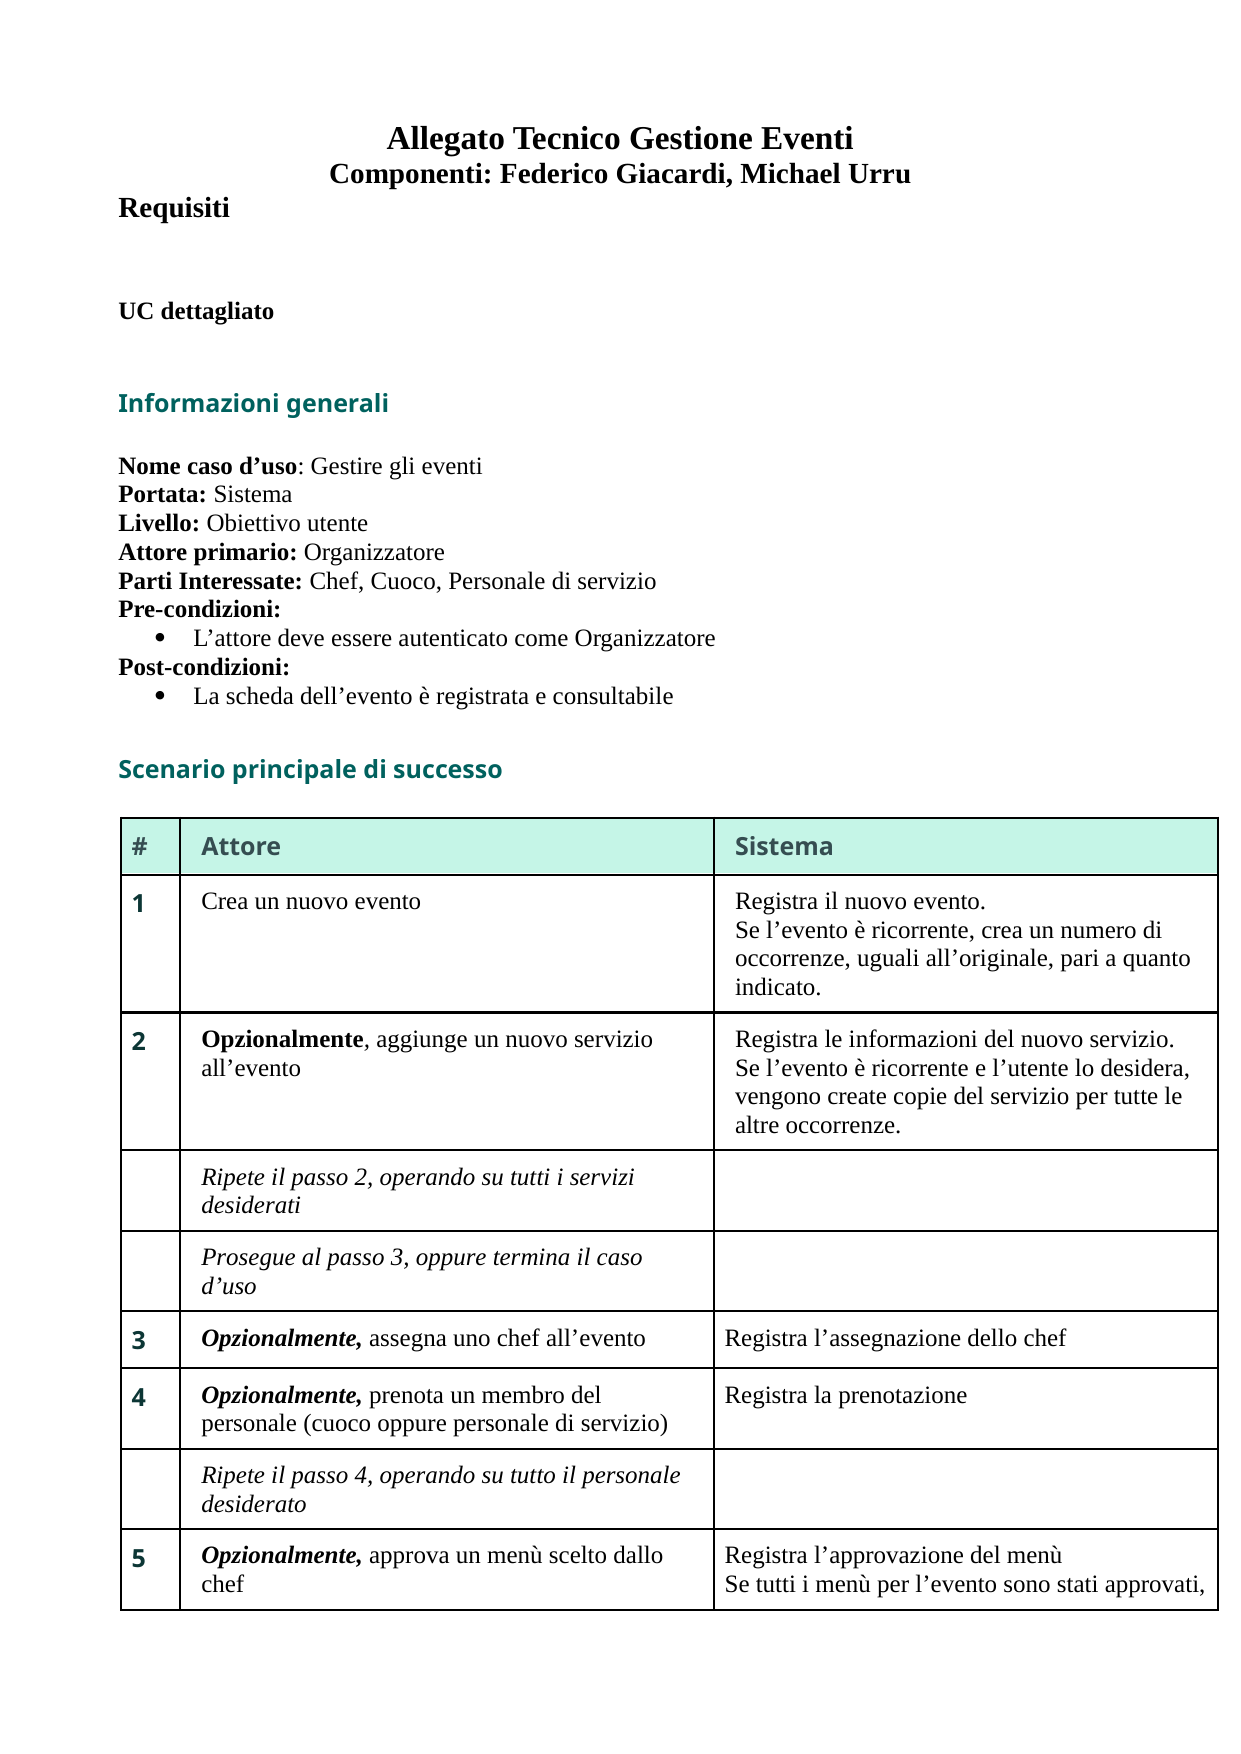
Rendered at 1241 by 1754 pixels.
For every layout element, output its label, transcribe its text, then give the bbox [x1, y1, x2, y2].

table_cell [122, 1450, 179, 1528]
list L’attore deve essere autenticato come Organizzatore [156, 623, 1122, 652]
table_cell Registra l’assegnazione dello chef [715, 1312, 1217, 1367]
list La scheda dell’evento è registrata e consultabile [156, 681, 1122, 709]
table_cell Opzionalmente, approva un menù scelto dallo chef [181, 1530, 713, 1608]
text UC dettagliato [118, 296, 1122, 325]
table_cell Registra l’approvazione del menù Se tutti i menù per l’evento sono stati approvati, [715, 1530, 1217, 1608]
table_cell Ripete il passo 2, operando su tutti i servizi desiderati [181, 1151, 713, 1230]
table_cell 4 [122, 1369, 179, 1448]
text Post-condizioni: [118, 652, 1122, 681]
table_header Sistema [715, 819, 1217, 873]
text Pre-condizioni: [118, 594, 1122, 623]
table_header # [122, 819, 179, 873]
table_cell 3 [122, 1312, 179, 1367]
text Parti Interessate: Chef, Cuoco, Personale di servizio [118, 566, 1122, 594]
table_cell Opzionalmente, prenota un membro del personale (cuoco oppure personale di servizio) [181, 1369, 713, 1448]
table_cell Registra le informazioni del nuovo servizio. Se l’evento è ricorrente e l’utente lo desidera, vengono create copie del servizio per tutte le altre occorrenze. [715, 1014, 1217, 1149]
table_cell Opzionalmente, assegna uno chef all’evento [181, 1312, 713, 1367]
text Portata: Sistema [118, 479, 1122, 508]
text Livello: Obiettivo utente [118, 508, 1122, 537]
table_cell 2 [122, 1014, 179, 1149]
table_cell Registra la prenotazione [715, 1369, 1217, 1448]
text Attore primario: Organizzatore [118, 537, 1122, 566]
table_cell Prosegue al passo 3, oppure termina il caso d’uso [181, 1232, 713, 1310]
subtitle Informazioni generali [118, 386, 1122, 419]
subtitle Scenario principale di successo [118, 751, 1122, 785]
table_cell 5 [122, 1530, 179, 1608]
table_cell [715, 1232, 1217, 1310]
text Nome caso d’uso: Gestire gli eventi [118, 451, 1122, 479]
table_cell Opzionalmente, aggiunge un nuovo servizio all’evento [181, 1014, 713, 1149]
table_cell [715, 1450, 1217, 1528]
table_header Attore [181, 819, 713, 873]
text Componenti: Federico Giacardi, Michael Urru [118, 156, 1122, 190]
table_cell 1 [122, 876, 179, 1011]
table_cell [122, 1232, 179, 1310]
table_cell [122, 1151, 179, 1230]
text Requisiti [118, 190, 1122, 223]
table_cell Ripete il passo 4, operando su tutto il personale desiderato [181, 1450, 713, 1528]
table_cell Crea un nuovo evento [181, 876, 713, 1011]
table_cell Registra il nuovo evento. Se l’evento è ricorrente, crea un numero di occorrenze, uguali all’originale, pari a quanto indicato. [715, 876, 1217, 1011]
table_cell [715, 1151, 1217, 1230]
text Allegato Tecnico Gestione Eventi [118, 118, 1122, 156]
